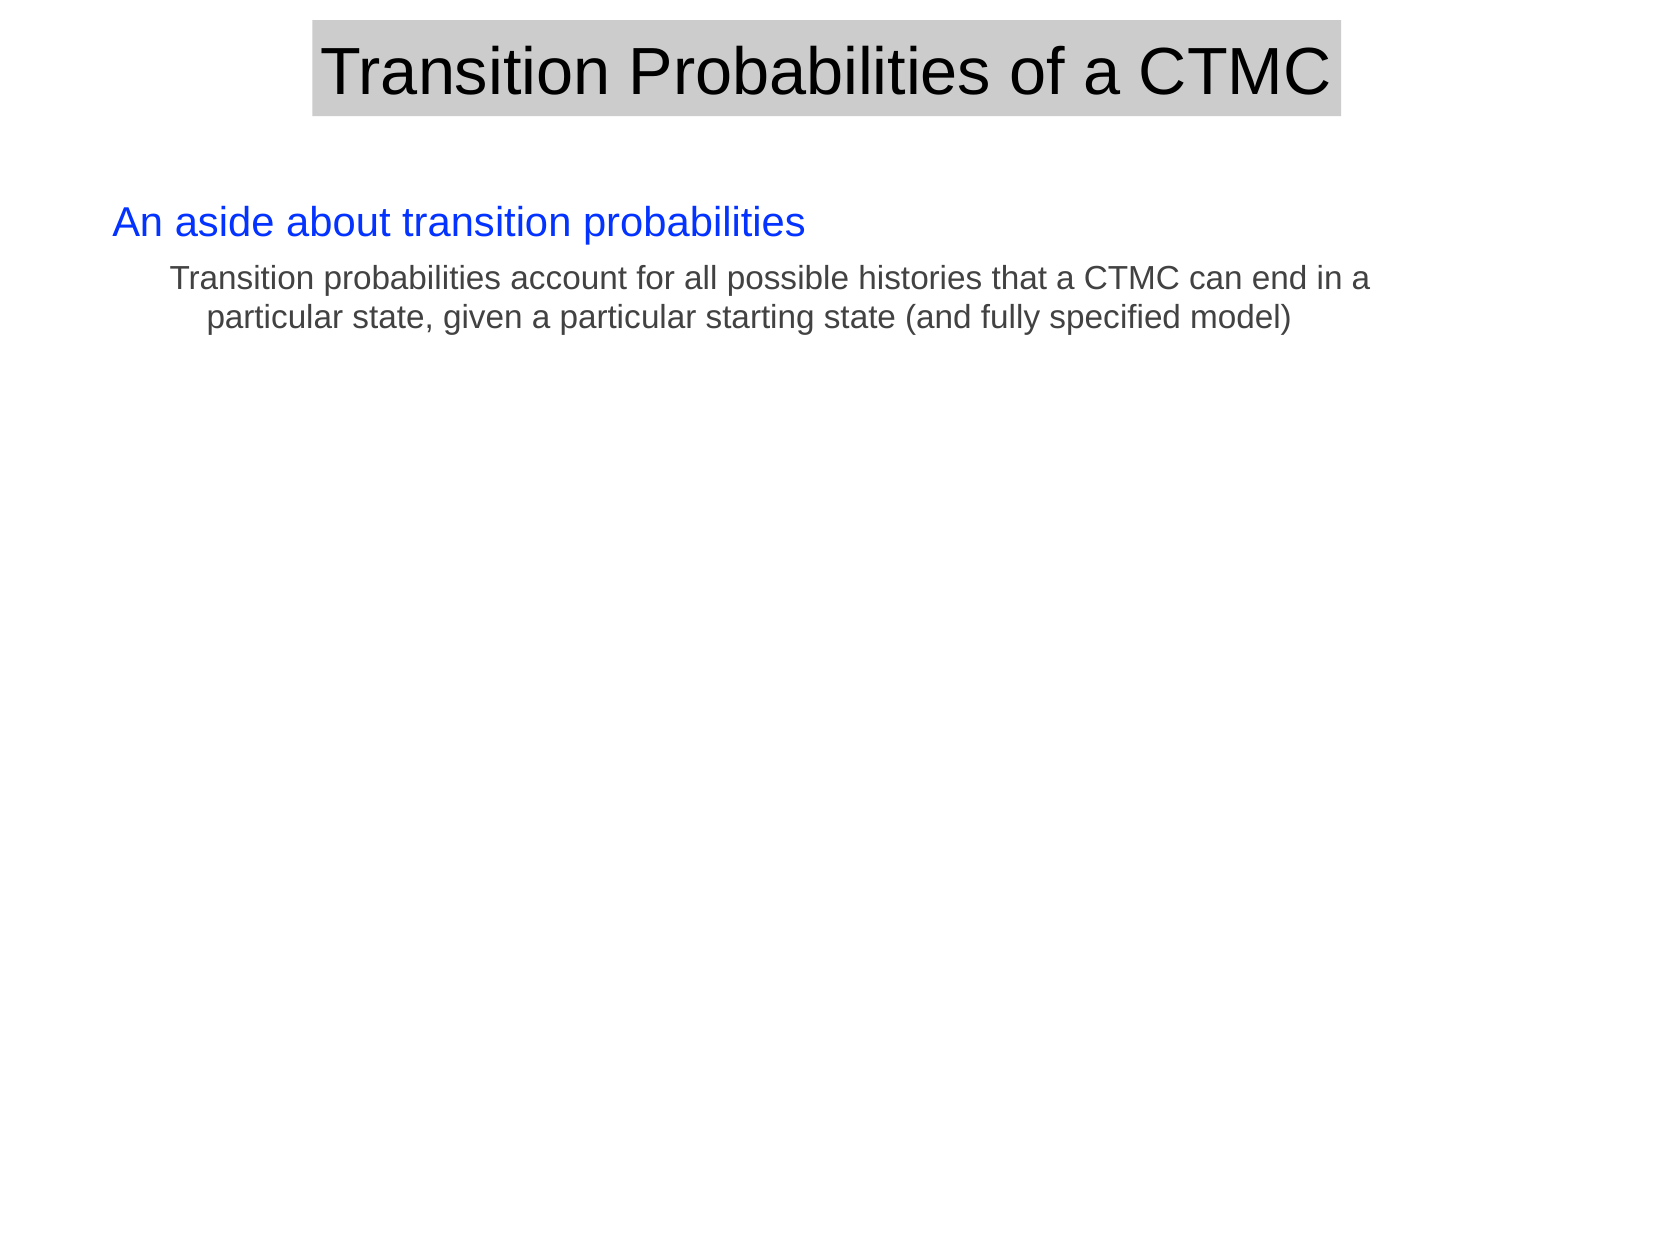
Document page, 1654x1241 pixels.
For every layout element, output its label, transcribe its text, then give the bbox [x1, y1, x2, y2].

text_box Transition probabilities account for all possible histories that a CTMC can end in a particular state, given a particular starting state (and fully specified model) [161, 247, 1464, 344]
text_box Transition Probabilities of a CTMC [312, 20, 1342, 117]
text_box An aside about transition probabilities [103, 185, 1407, 253]
